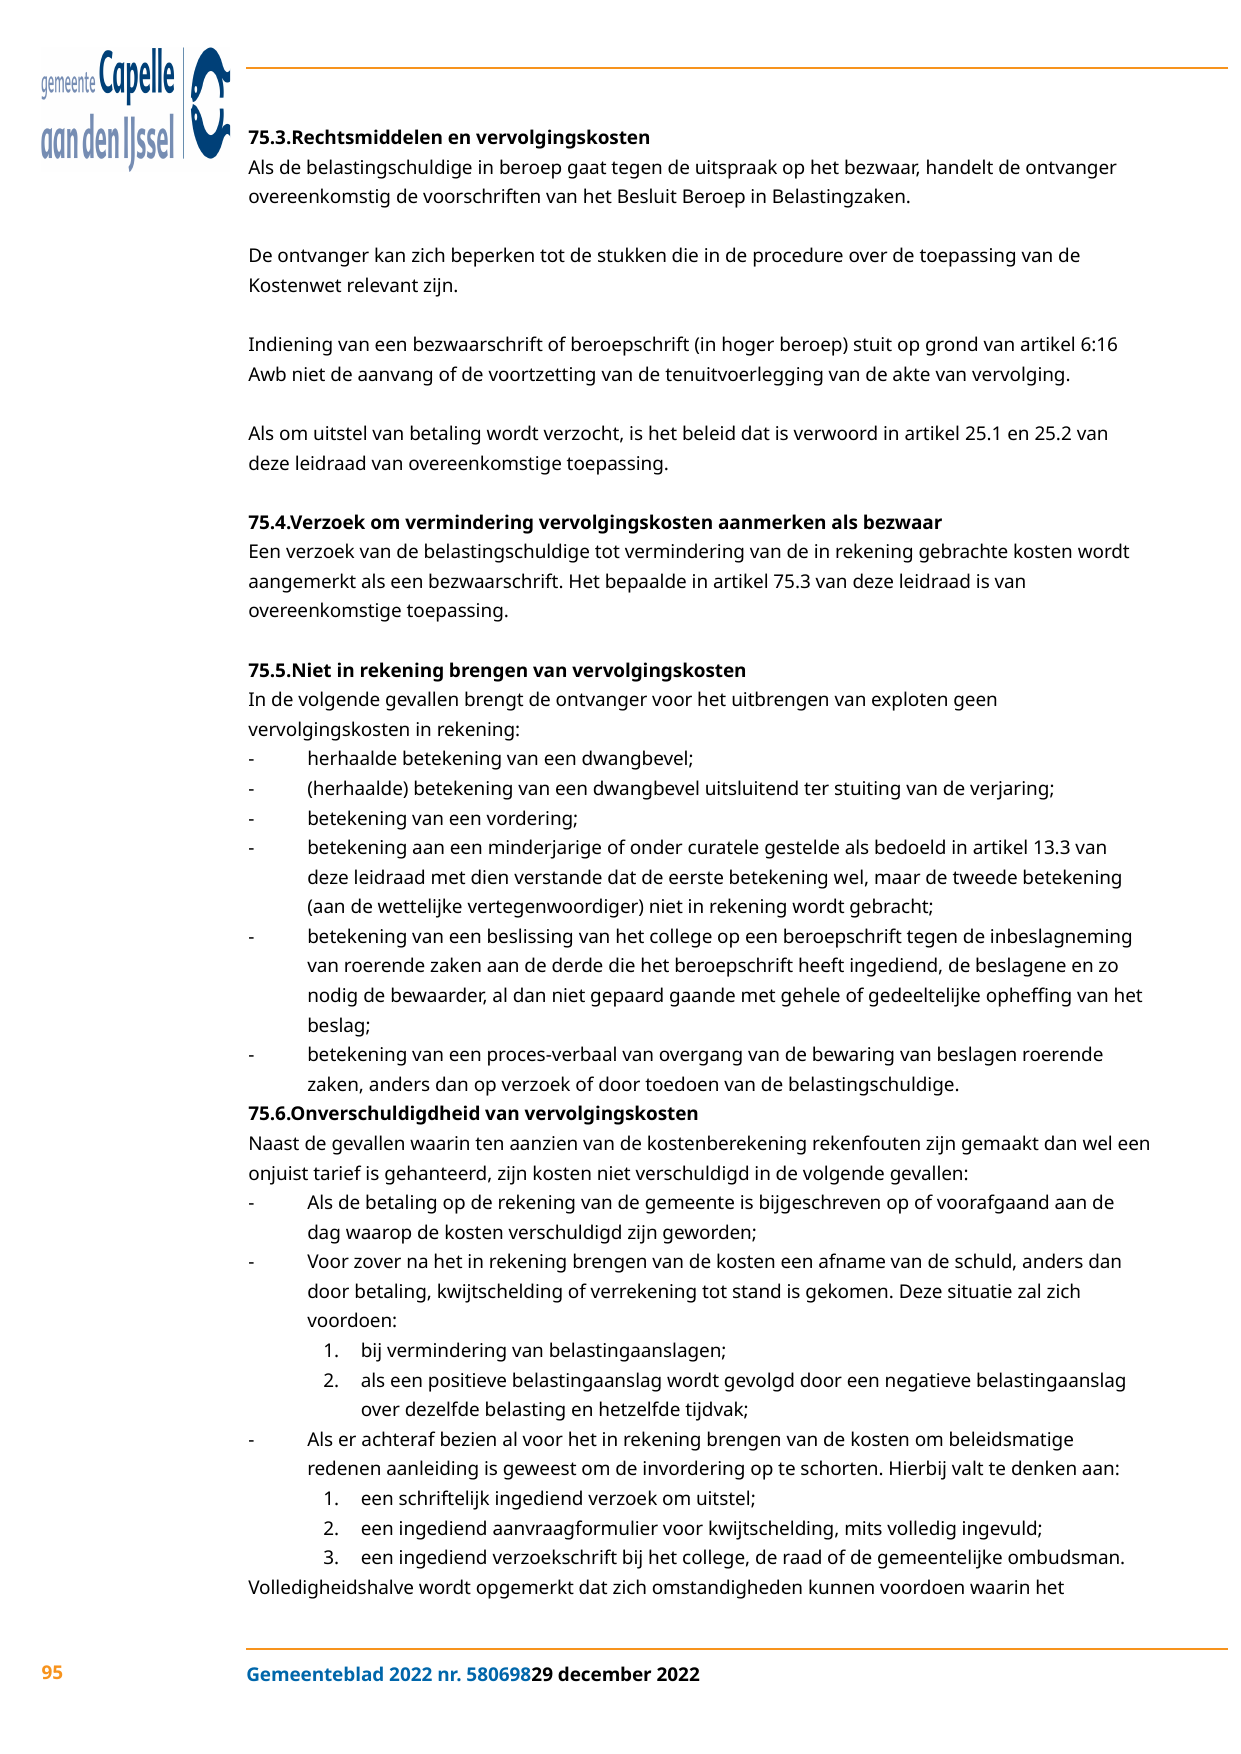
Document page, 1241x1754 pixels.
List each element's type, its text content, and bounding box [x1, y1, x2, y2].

text 75.6.Onverschuldigdheid van vervolgingskosten [248, 1101, 1152, 1126]
text Indiening van een bezwaarschrift of beroepschrift (in hoger beroep) stuit op grond van artikel 6:16 Awb niet de aanvang of de voortzetting van de tenuitvoerlegging van de akte van vervolging. [248, 331, 1152, 387]
list betekening van een beslissing van het college op een beroepschrift tegen de inbeslagneming van roerende zaken aan de derde die het beroepschrift heeft ingediend, de beslagene en zo nodig de bewaarder, al dan niet gepaard gaande met gehele of gedeeltelijke opheffing van het beslag; [248, 923, 1152, 1038]
list (herhaalde) betekening van een dwangbevel uitsluitend ter stuiting van de verjaring; [248, 775, 1152, 801]
list een ingediend verzoekschrift bij het college, de raad of de gemeentelijke ombudsman. [323, 1544, 1152, 1570]
text Als om uitstel van betaling wordt verzocht, is het beleid dat is verwoord in artikel 25.1 en 25.2 van deze leidraad van overeenkomstige toepassing. [248, 420, 1152, 476]
list een ingediend aanvraagformulier voor kwijtschelding, mits volledig ingevuld; [323, 1515, 1152, 1541]
text 75.4.Verzoek om vermindering vervolgingskosten aanmerken als bezwaar [248, 509, 1152, 535]
text Volledigheidshalve wordt opgemerkt dat zich omstandigheden kunnen voordoen waarin het [248, 1574, 1152, 1600]
list een schriftelijk ingediend verzoek om uitstel; [323, 1485, 1152, 1511]
text Naast de gevallen waarin ten aanzien van de kostenberekening rekenfouten zijn gemaakt dan wel een onjuist tarief is gehanteerd, zijn kosten niet verschuldigd in de volgende gevallen: [248, 1130, 1152, 1186]
list herhaalde betekening van een dwangbevel; [248, 746, 1152, 771]
list Voor zover na het in rekening brengen van de kosten een afname van de schuld, anders dan door betaling, kwijtschelding of verrekening tot stand is gekomen. Deze situatie zal zich voordoen: [248, 1248, 1152, 1333]
list betekening aan een minderjarige of onder curatele gestelde als bedoeld in artikel 13.3 van deze leidraad met dien verstande dat de eerste betekening wel, maar de tweede betekening (aan de wettelijke vertegenwoordiger) niet in rekening wordt gebracht; [248, 834, 1152, 919]
list bij vermindering van belastingaanslagen; [323, 1337, 1152, 1363]
text In de volgende gevallen brengt de ontvanger voor het uitbrengen van exploten geen vervolgingskosten in rekening: [248, 686, 1152, 742]
text 75.5.Niet in rekening brengen van vervolgingskosten [248, 657, 1152, 683]
text 75.3.Rechtsmiddelen en vervolgingskosten [248, 124, 1152, 150]
text Als de belastingschuldige in beroep gaat tegen de uitspraak op het bezwaar, handelt de ontvanger overeenkomstig de voorschriften van het Besluit Beroep in Belastingzaken. [248, 154, 1152, 209]
text Een verzoek van de belastingschuldige tot vermindering van de in rekening gebrachte kosten wordt aangemerkt als een bezwaarschrift. Het bepaalde in artikel 75.3 van deze leidraad is van overeenkomstige toepassing. [248, 538, 1152, 623]
picture [41, 47, 231, 172]
list betekening van een proces-verbaal van overgang van de bewaring van beslagen roerende zaken, anders dan op verzoek of door toedoen van de belastingschuldige. [248, 1041, 1152, 1097]
list betekening van een vordering; [248, 805, 1152, 831]
text De ontvanger kan zich beperken tot de stukken die in de procedure over de toepassing van de Kostenwet relevant zijn. [248, 243, 1152, 298]
list Als er achteraf bezien al voor het in rekening brengen van de kosten om beleidsmatige redenen aanleiding is geweest om de invordering op te schorten. Hierbij valt te denken aan: [248, 1426, 1152, 1481]
list als een positieve belastingaanslag wordt gevolgd door een negatieve belastingaanslag over dezelfde belasting en hetzelfde tijdvak; [323, 1367, 1152, 1422]
list Als de betaling op de rekening van de gemeente is bijgeschreven op of voorafgaand aan de dag waarop de kosten verschuldigd zijn geworden; [248, 1189, 1152, 1245]
